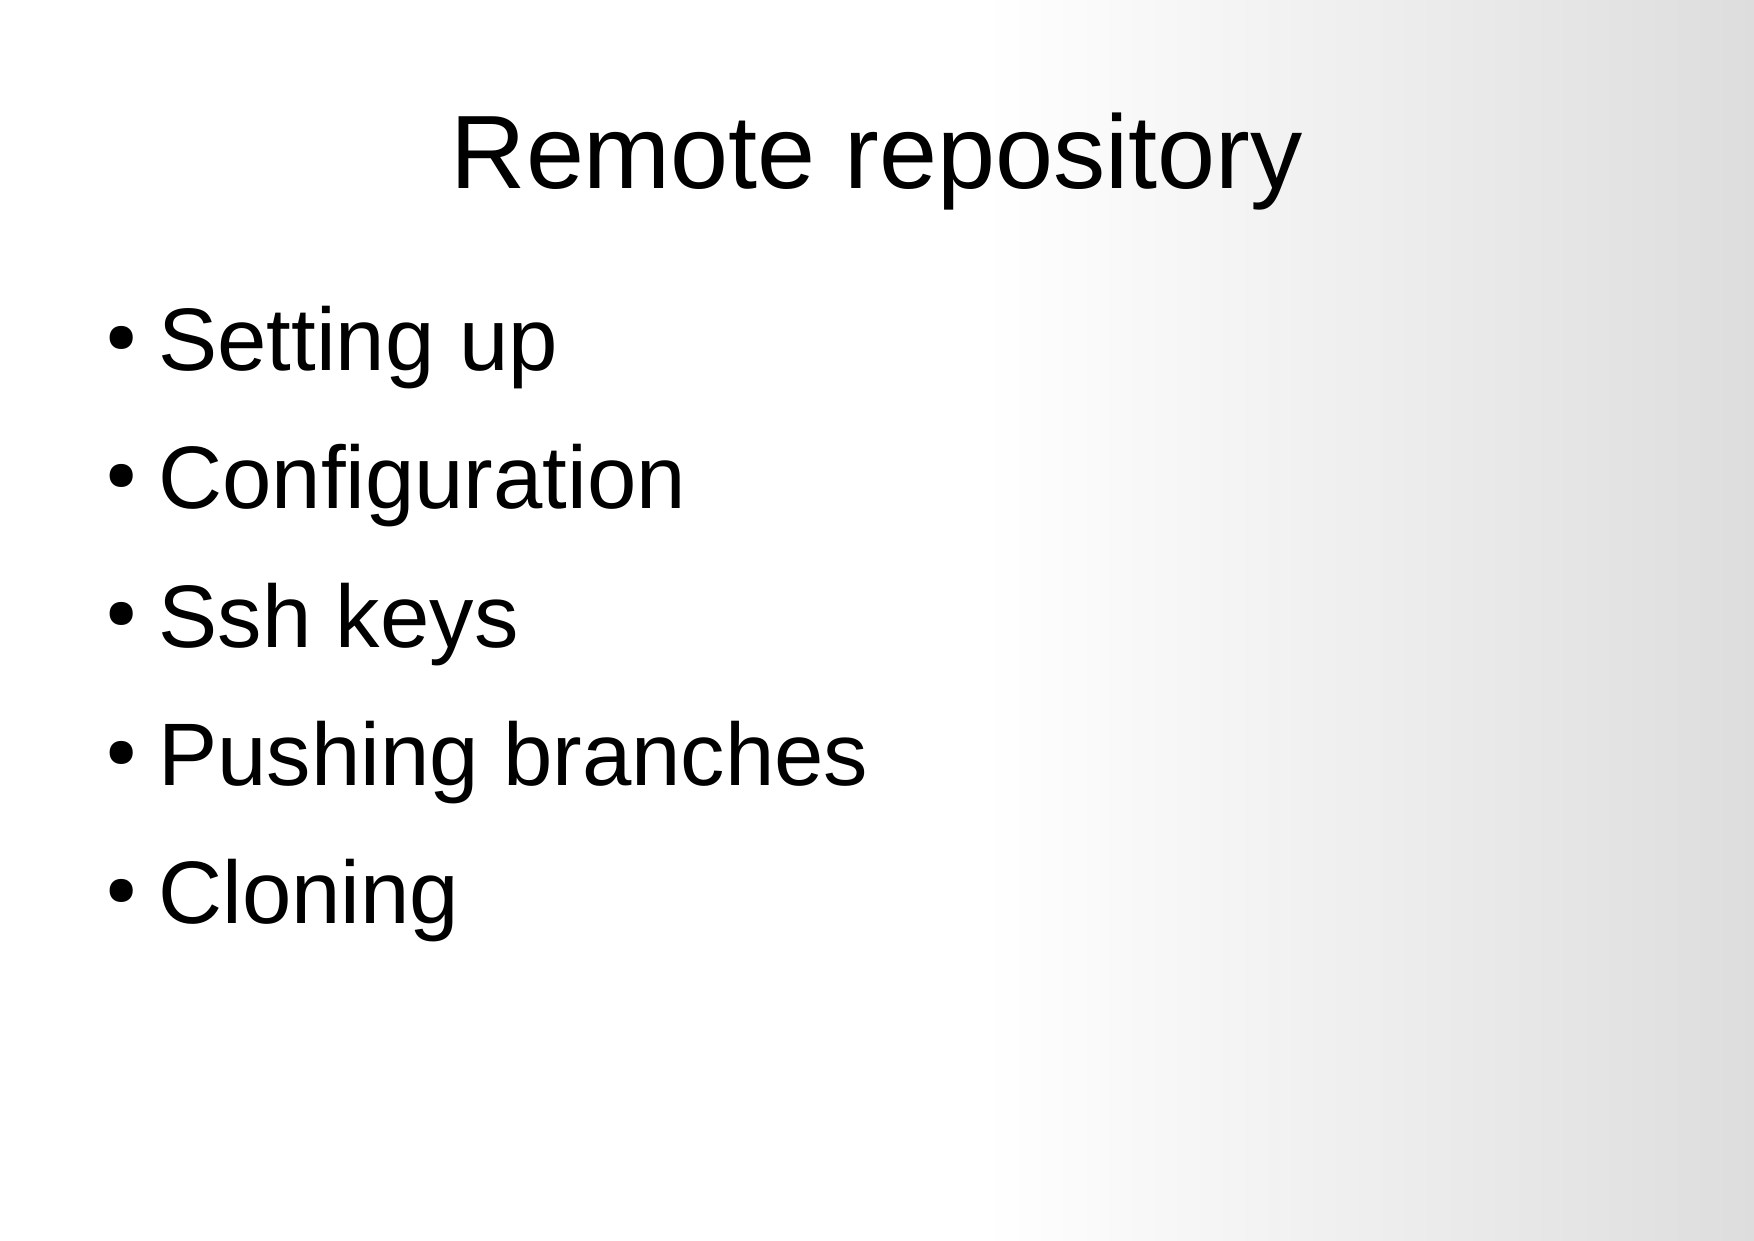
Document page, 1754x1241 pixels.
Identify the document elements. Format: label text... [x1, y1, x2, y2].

list Setting up Configuration Ssh keys Pushing branches Cloning [87, 290, 1667, 1010]
title Remote repository [87, 49, 1667, 257]
